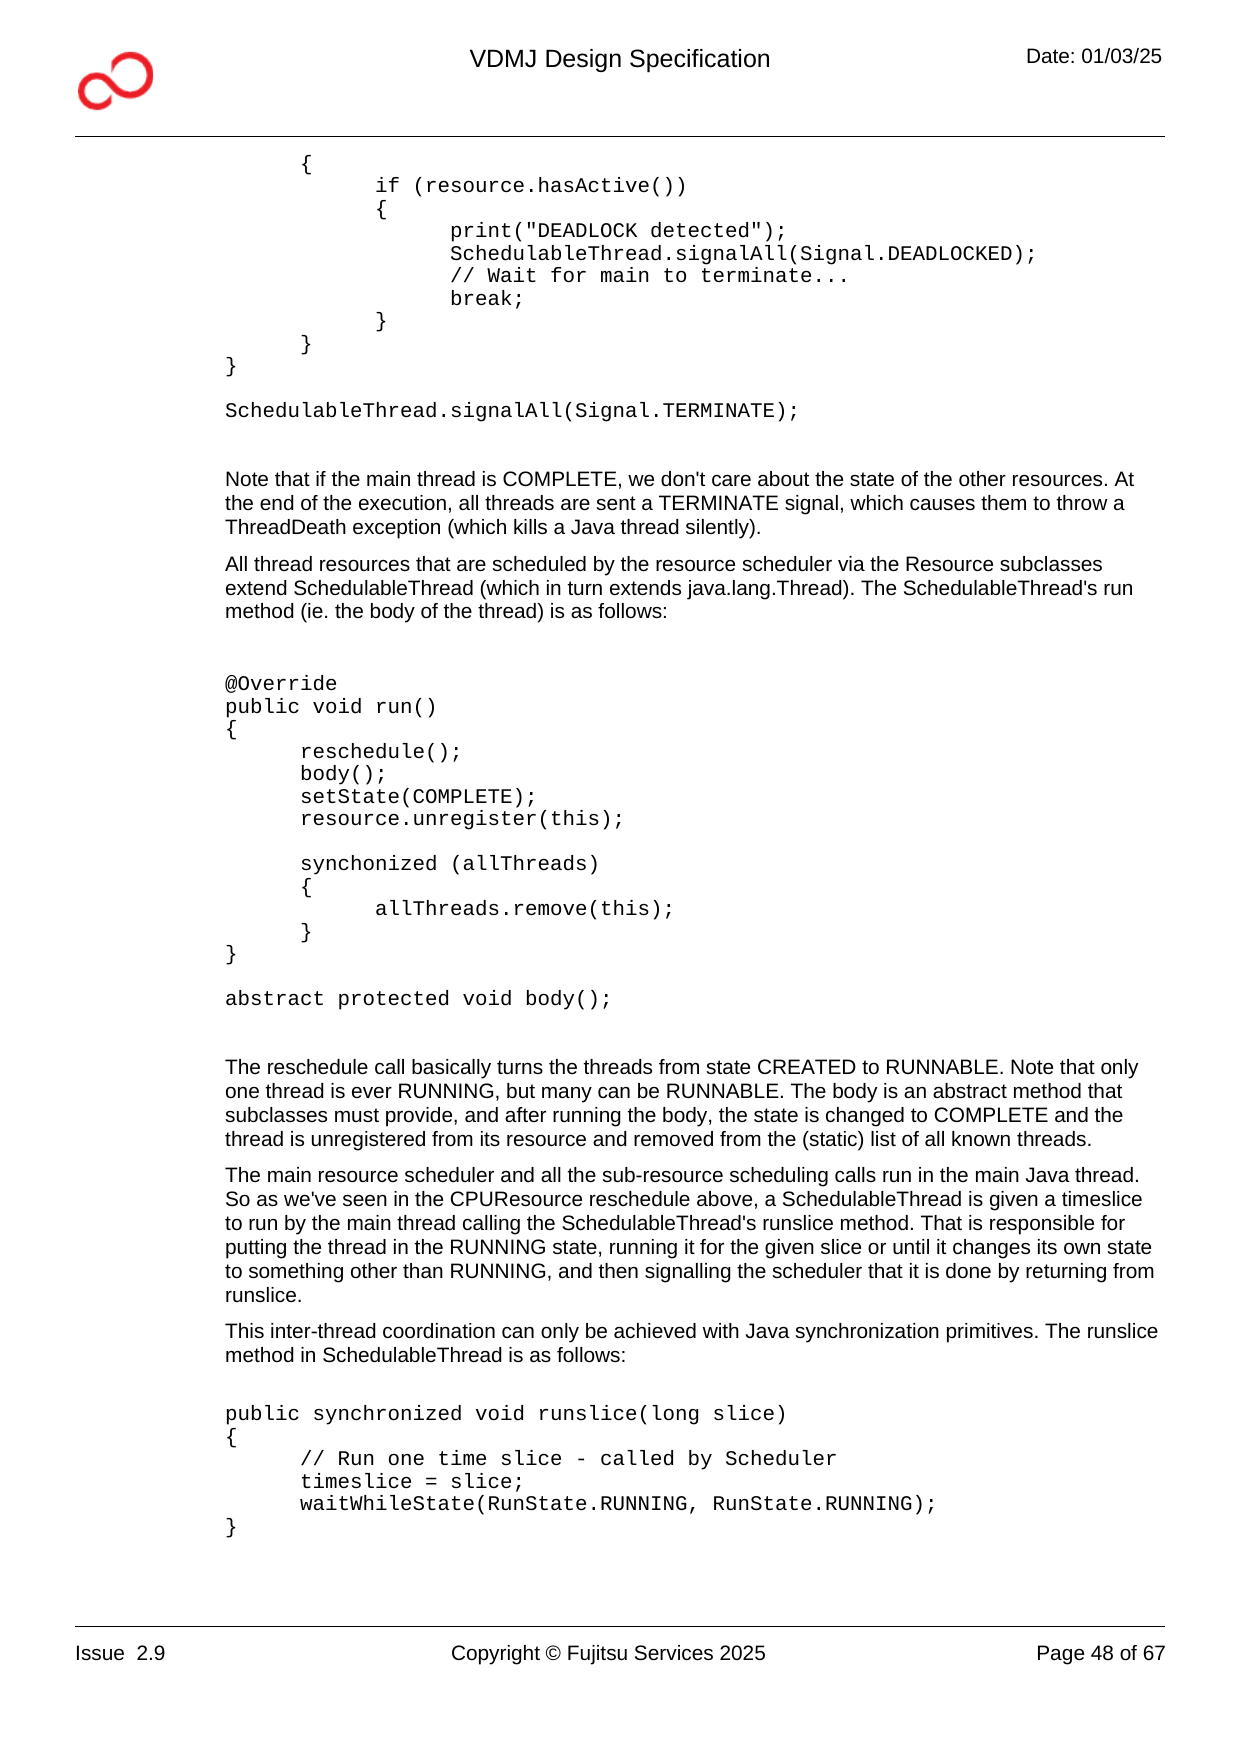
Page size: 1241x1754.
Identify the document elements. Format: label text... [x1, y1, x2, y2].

text // Wait for main to terminate... [225, 265, 1165, 287]
text @Override [225, 673, 1165, 695]
text The reschedule call basically turns the threads from state CREATED to RUNNABLE. Note that only one thread is ever RUNNING, but many can be RUNNABLE. The body is an abstract method that subclasses must provide, and after running the body, the state is changed to COMPLETE and the thread is unregistered from its resource and removed from the (static) list of all known threads. [225, 1055, 1165, 1151]
text } [225, 355, 1165, 377]
text if (resource.hasActive()) [225, 175, 1165, 197]
text public void run() [225, 695, 1165, 718]
text All thread resources that are scheduled by the resource scheduler via the Resource subclasses extend SchedulableThread (which in turn extends java.lang.Thread). The SchedulableThread's run method (ie. the body of the thread) is as follows: [225, 552, 1165, 624]
text } [225, 943, 1165, 965]
text waitWhileState(RunState.RUNNING, RunState.RUNNING); [225, 1493, 1165, 1515]
text } [225, 310, 1165, 332]
text break; [225, 287, 1165, 310]
text } [225, 332, 1165, 355]
text setState(COMPLETE); [225, 785, 1165, 808]
text This inter-thread coordination can only be achieved with Java synchronization primitives. The runslice method in SchedulableThread is as follows: [225, 1320, 1165, 1368]
text resource.unregister(this); [225, 808, 1165, 830]
text reschedule(); [225, 740, 1165, 763]
text The main resource scheduler and all the sub-resource scheduling calls run in the main Java thread. So as we've seen in the CPUResource reschedule above, a SchedulableThread is given a timeslice to run by the main thread calling the SchedulableThread's runslice method. That is responsible for putting the thread in the RUNNING state, running it for the given slice or until it changes its own state to something other than RUNNING, and then signalling the scheduler that it is done by returning from runslice. [225, 1163, 1165, 1307]
text abstract protected void body(); [225, 988, 1165, 1010]
text { [225, 197, 1165, 220]
text { [225, 152, 1165, 175]
text public synchronized void runslice(long slice) [225, 1403, 1165, 1425]
text } [225, 920, 1165, 943]
text { [225, 718, 1165, 740]
text } [225, 1515, 1165, 1538]
text allThreads.remove(this); [225, 898, 1165, 920]
text synchonized (allThreads) [225, 853, 1165, 875]
text SchedulableThread.signalAll(Signal.TERMINATE); [225, 400, 1165, 422]
text Note that if the main thread is COMPLETE, we don't care about the state of the other resources. At the end of the execution, all threads are sent a TERMINATE signal, which causes them to throw a ThreadDeath exception (which kills a Java thread silently). [225, 467, 1165, 539]
text { [225, 1425, 1165, 1448]
picture [78, 44, 153, 120]
text print("DEADLOCK detected"); [225, 220, 1165, 242]
text body(); [225, 763, 1165, 785]
text // Run one time slice - called by Scheduler [225, 1448, 1165, 1470]
text { [225, 875, 1165, 898]
text SchedulableThread.signalAll(Signal.DEADLOCKED); [225, 242, 1165, 265]
text timeslice = slice; [225, 1470, 1165, 1493]
